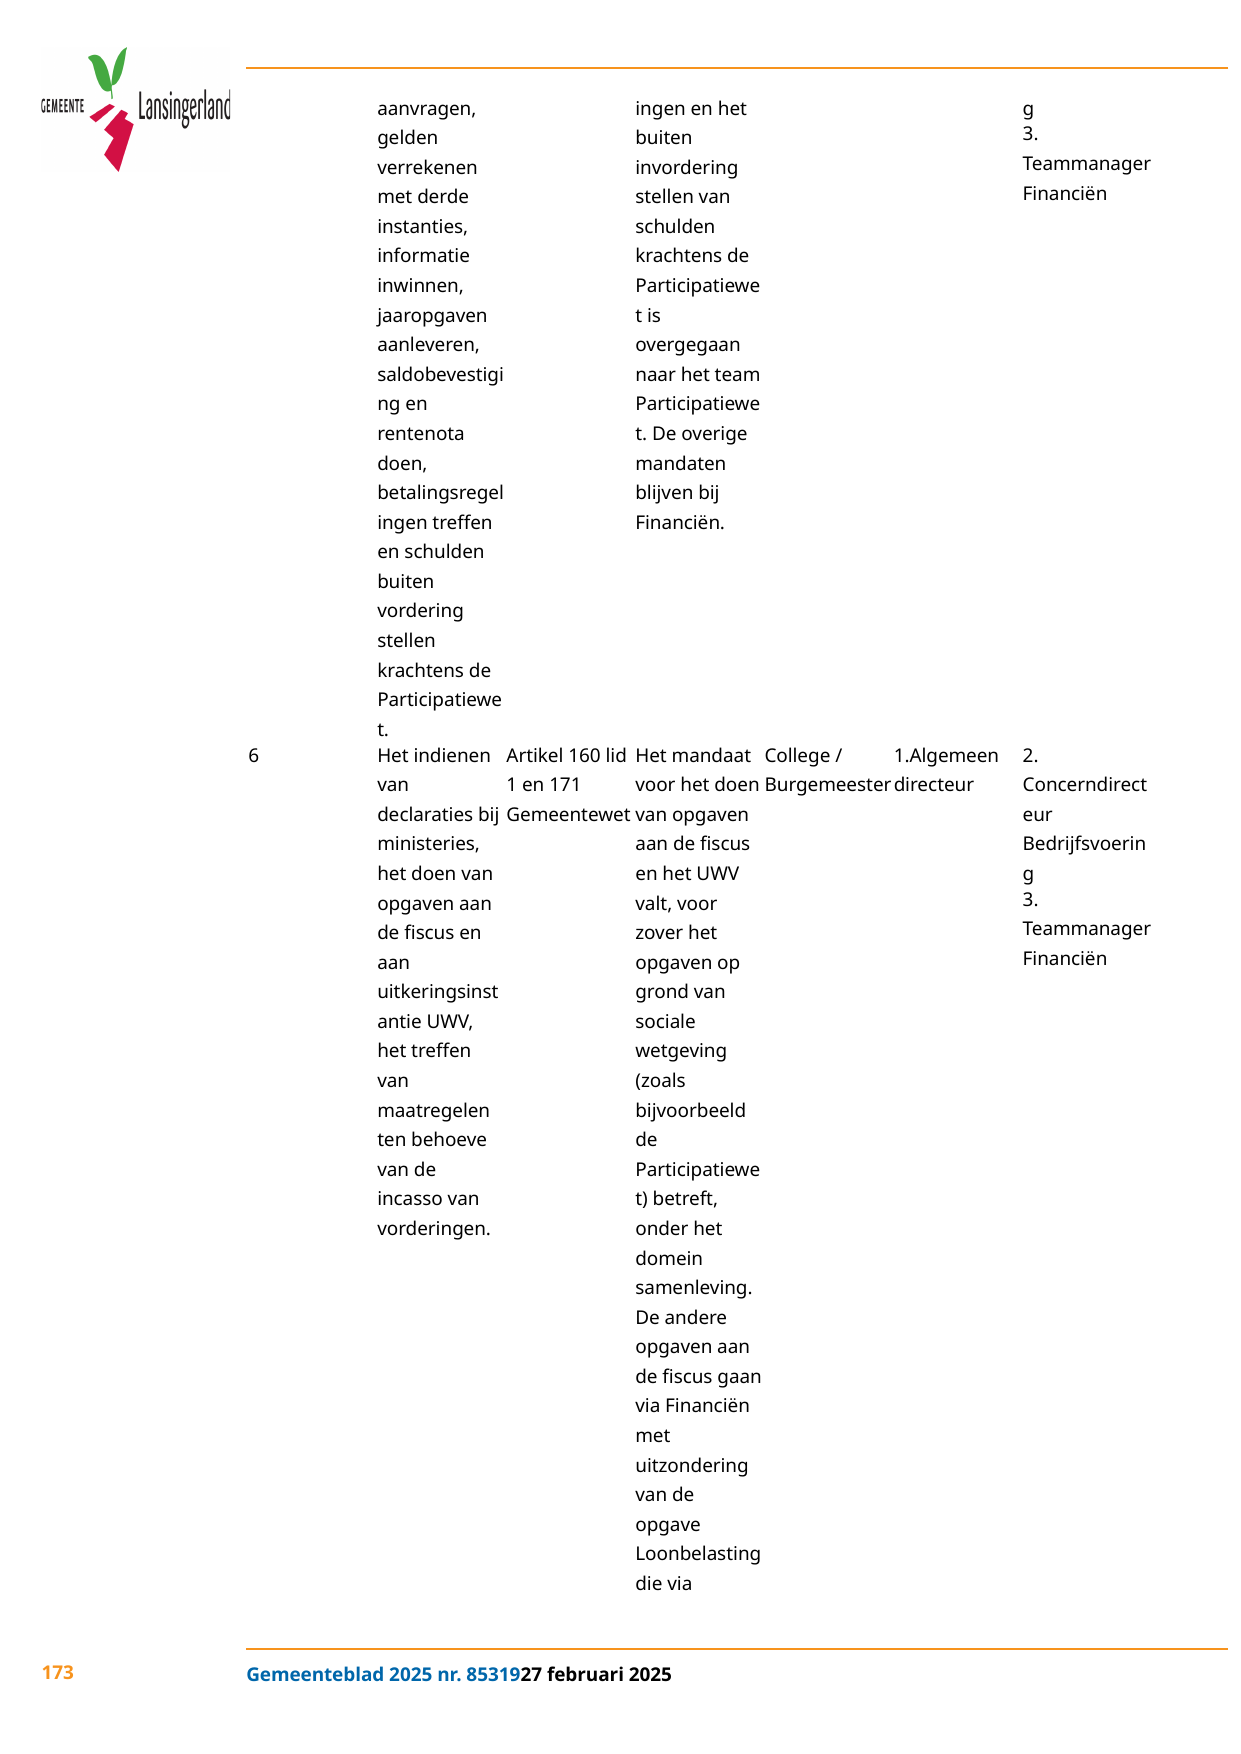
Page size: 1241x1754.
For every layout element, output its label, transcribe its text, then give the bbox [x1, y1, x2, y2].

table_cell g [1023, 95, 1152, 121]
table_cell 3. Teammanager Financiën [1023, 121, 1152, 742]
table_cell Het mandaat voor het doen van opgaven aan de fiscus en het UWV valt, voor zover het opgaven op grond van sociale wetgeving (zoals bijvoorbeeld de Participatiewet) betreft, onder het domein samenleving. De andere opgaven aan de fiscus gaan via Financiën met uitzondering van de opgave Loonbelasting die via [635, 742, 764, 1596]
table_cell aanvragen, gelden verrekenen met derde instanties, informatie inwinnen, jaaropgaven aanleveren, saldobevestiging en rentenota doen, betalingsregelingen treffen en schulden buiten vordering stellen krachtens de Participatiewet. [377, 95, 506, 742]
table_cell Artikel 160 lid 1 en 171 Gemeentewet [506, 742, 635, 1596]
table_cell 6 [248, 742, 377, 1596]
table_cell 3. Teammanager Financiën [1023, 886, 1152, 1596]
table_cell College / Burgemeester [764, 742, 893, 1596]
table_cell Het indienen van declaraties bij ministeries, het doen van opgaven aan de fiscus en aan uitkeringsinstantie UWV, het treffen van maatregelen ten behoeve van de incasso van vorderingen. [377, 742, 506, 1596]
table_cell [764, 95, 893, 742]
table_cell [894, 95, 1022, 742]
table_cell 2. Concerndirecteur Bedrijfsvoering [1023, 742, 1152, 886]
table_cell [248, 95, 377, 742]
picture [41, 47, 231, 172]
table_cell 1.Algemeen directeur [894, 742, 1022, 1596]
table_cell ingen en het buiten invordering stellen van schulden krachtens de Participatiewet is overgegaan naar het team Participatiewet. De overige mandaten blijven bij Financiën. [635, 95, 764, 742]
table_cell [506, 95, 635, 742]
